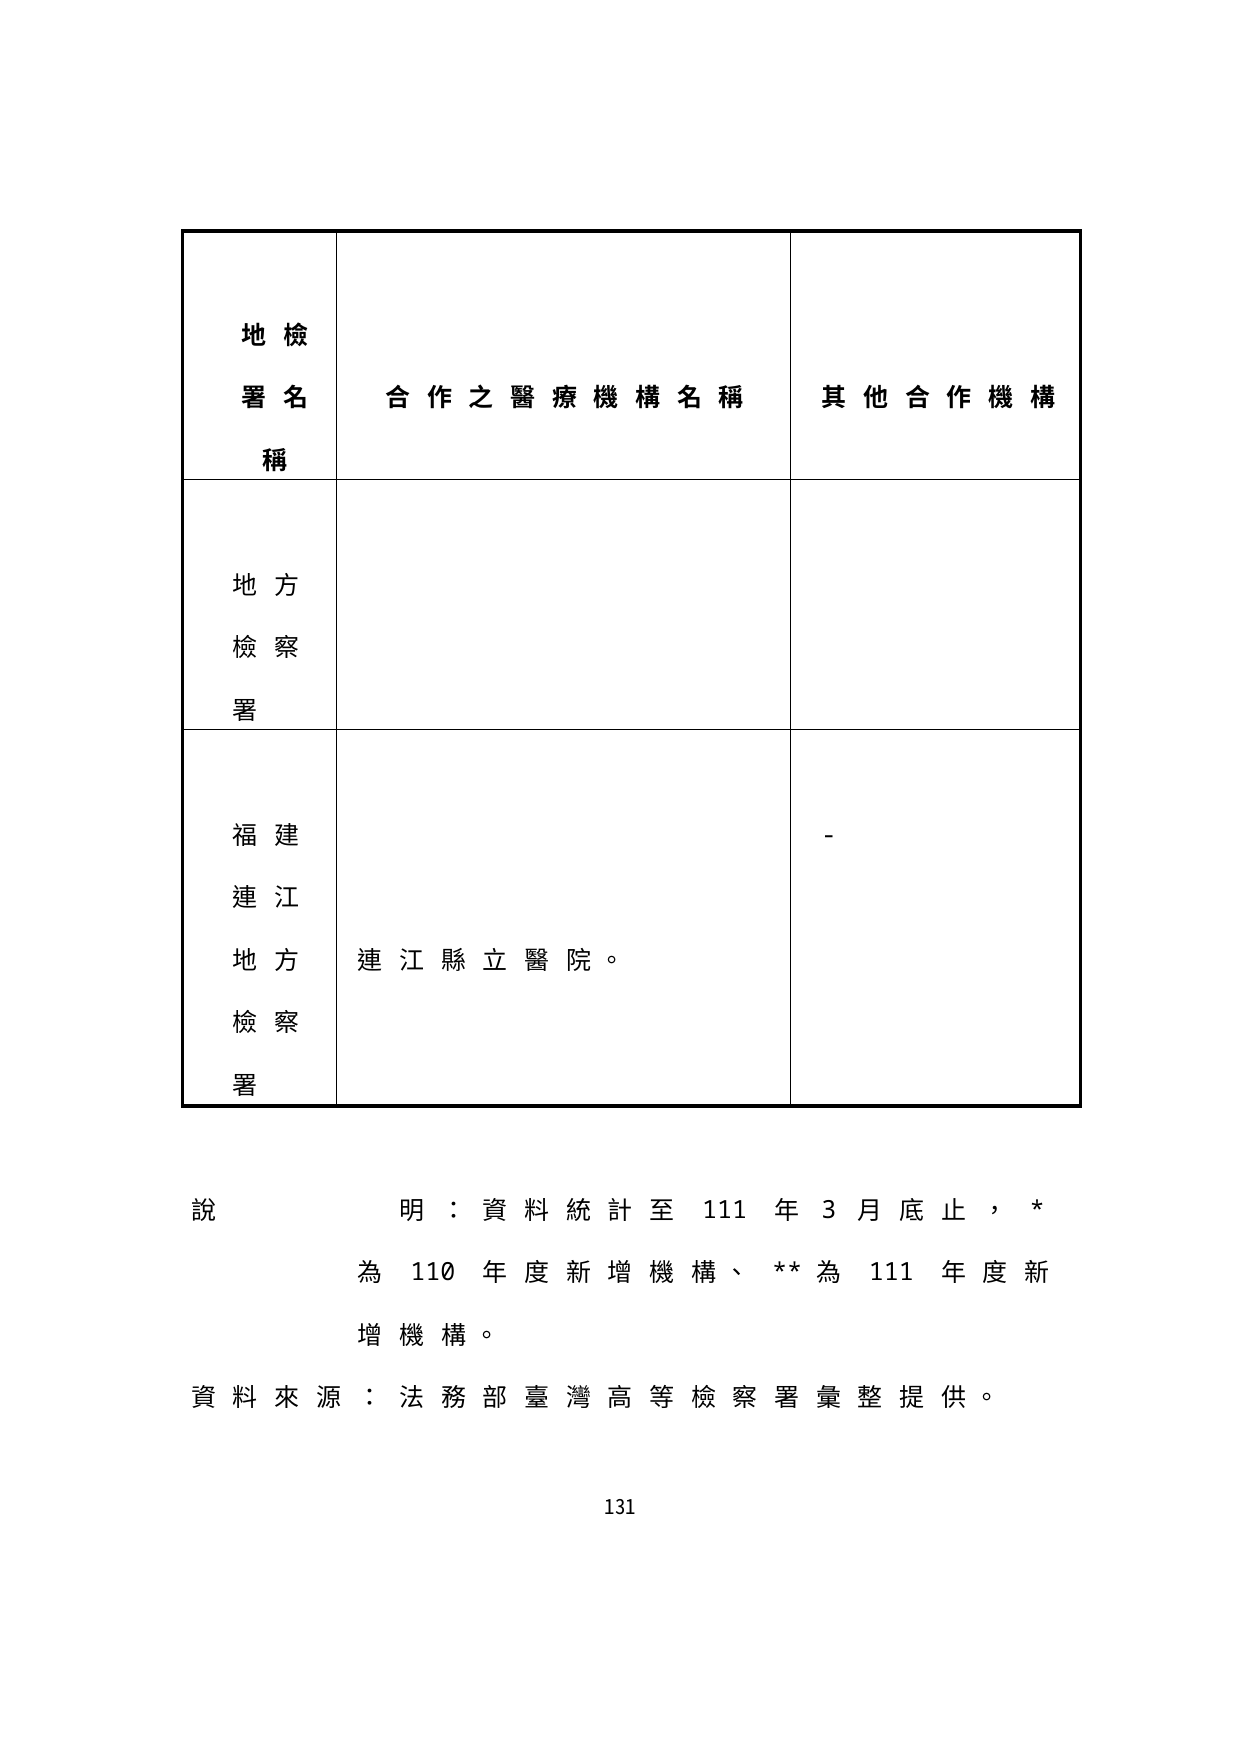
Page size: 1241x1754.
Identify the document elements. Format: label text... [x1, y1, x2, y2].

table_cell - [791, 480, 1079, 729]
text 資料來源：法務部臺灣高等檢察署彙整提供。 [183, 1354, 1058, 1417]
text 說 明：資料統計至111年3月底止，*為110年度新增機構、**為111年度新增機構。 [183, 1167, 1058, 1354]
table_cell 福建連江地方檢察署 [184, 730, 336, 1104]
table_cell 地方檢察署 [184, 480, 336, 729]
table_cell - [791, 730, 1079, 1104]
table_cell [337, 480, 790, 729]
table_header 地檢署名稱 [184, 233, 336, 479]
table_header 合作之醫療機構名稱 [337, 233, 790, 479]
table_cell 連江縣立醫院。 [337, 730, 790, 1104]
table_header 其他合作機構 [791, 233, 1079, 479]
